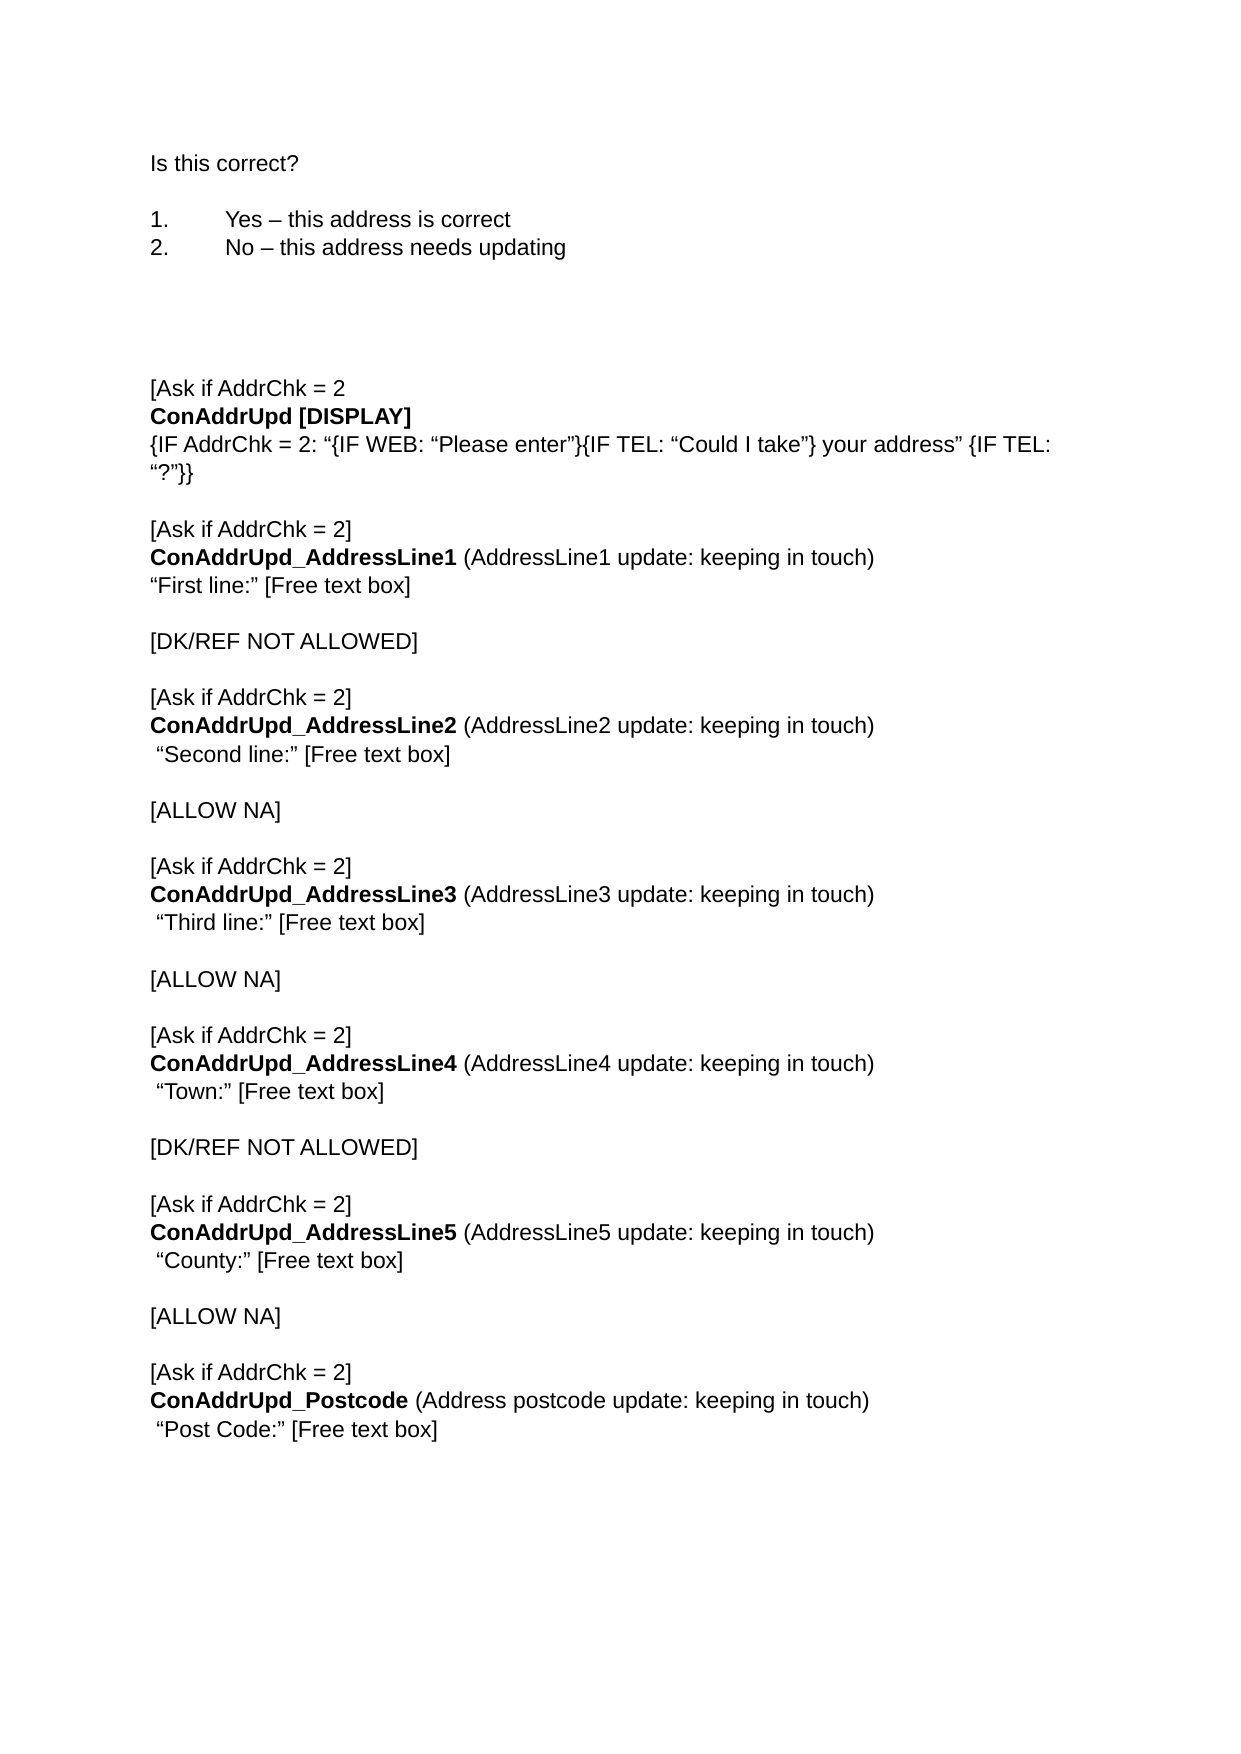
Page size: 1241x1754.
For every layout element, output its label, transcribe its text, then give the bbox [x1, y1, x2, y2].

text [Ask if AddrChk = 2] [150, 1191, 1090, 1217]
text 2. No – this address needs updating [150, 234, 1090, 261]
text [Ask if AddrChk = 2 [150, 375, 1090, 401]
text ConAddrUpd_AddressLine3 (AddressLine3 update: keeping in touch) [150, 881, 1090, 908]
text [Ask if AddrChk = 2] [150, 1022, 1090, 1048]
text ConAddrUpd [DISPLAY] [150, 403, 1090, 429]
text ConAddrUpd_AddressLine1 (AddressLine1 update: keeping in touch) [150, 544, 1090, 570]
text “Second line:” [Free text box] [150, 741, 1090, 767]
text [DK/REF NOT ALLOWED] [150, 1134, 1090, 1161]
text [ALLOW NA] [150, 769, 1090, 823]
text [DK/REF NOT ALLOWED] [150, 628, 1090, 654]
text “County:” [Free text box] [150, 1247, 1090, 1273]
text ConAddrUpd_AddressLine2 (AddressLine2 update: keeping in touch) [150, 712, 1090, 739]
text [Ask if AddrChk = 2] [150, 853, 1090, 879]
text 1. Yes – this address is correct [150, 206, 1090, 233]
text {IF AddrChk = 2: “{IF WEB: “Please enter”}{IF TEL: “Could I take”} your address” {IF TEL: “?”}} [150, 431, 1090, 486]
text “Post Code:” [Free text box] [150, 1416, 1090, 1442]
text [Ask if AddrChk = 2] [150, 684, 1090, 711]
text ConAddrUpd_Postcode (Address postcode update: keeping in touch) [150, 1387, 1090, 1414]
text [Ask if AddrChk = 2] [150, 1359, 1090, 1386]
text [ALLOW NA] [150, 1303, 1090, 1329]
text ConAddrUpd_AddressLine4 (AddressLine4 update: keeping in touch) [150, 1050, 1090, 1076]
text [ALLOW NA] [150, 966, 1090, 992]
text Is this correct? [150, 150, 1090, 176]
text “First line:” [Free text box] [150, 572, 1090, 598]
text ConAddrUpd_AddressLine5 (AddressLine5 update: keeping in touch) [150, 1219, 1090, 1245]
text “Town:” [Free text box] [150, 1078, 1090, 1104]
text [Ask if AddrChk = 2] [150, 516, 1090, 542]
text “Third line:” [Free text box] [150, 909, 1090, 936]
